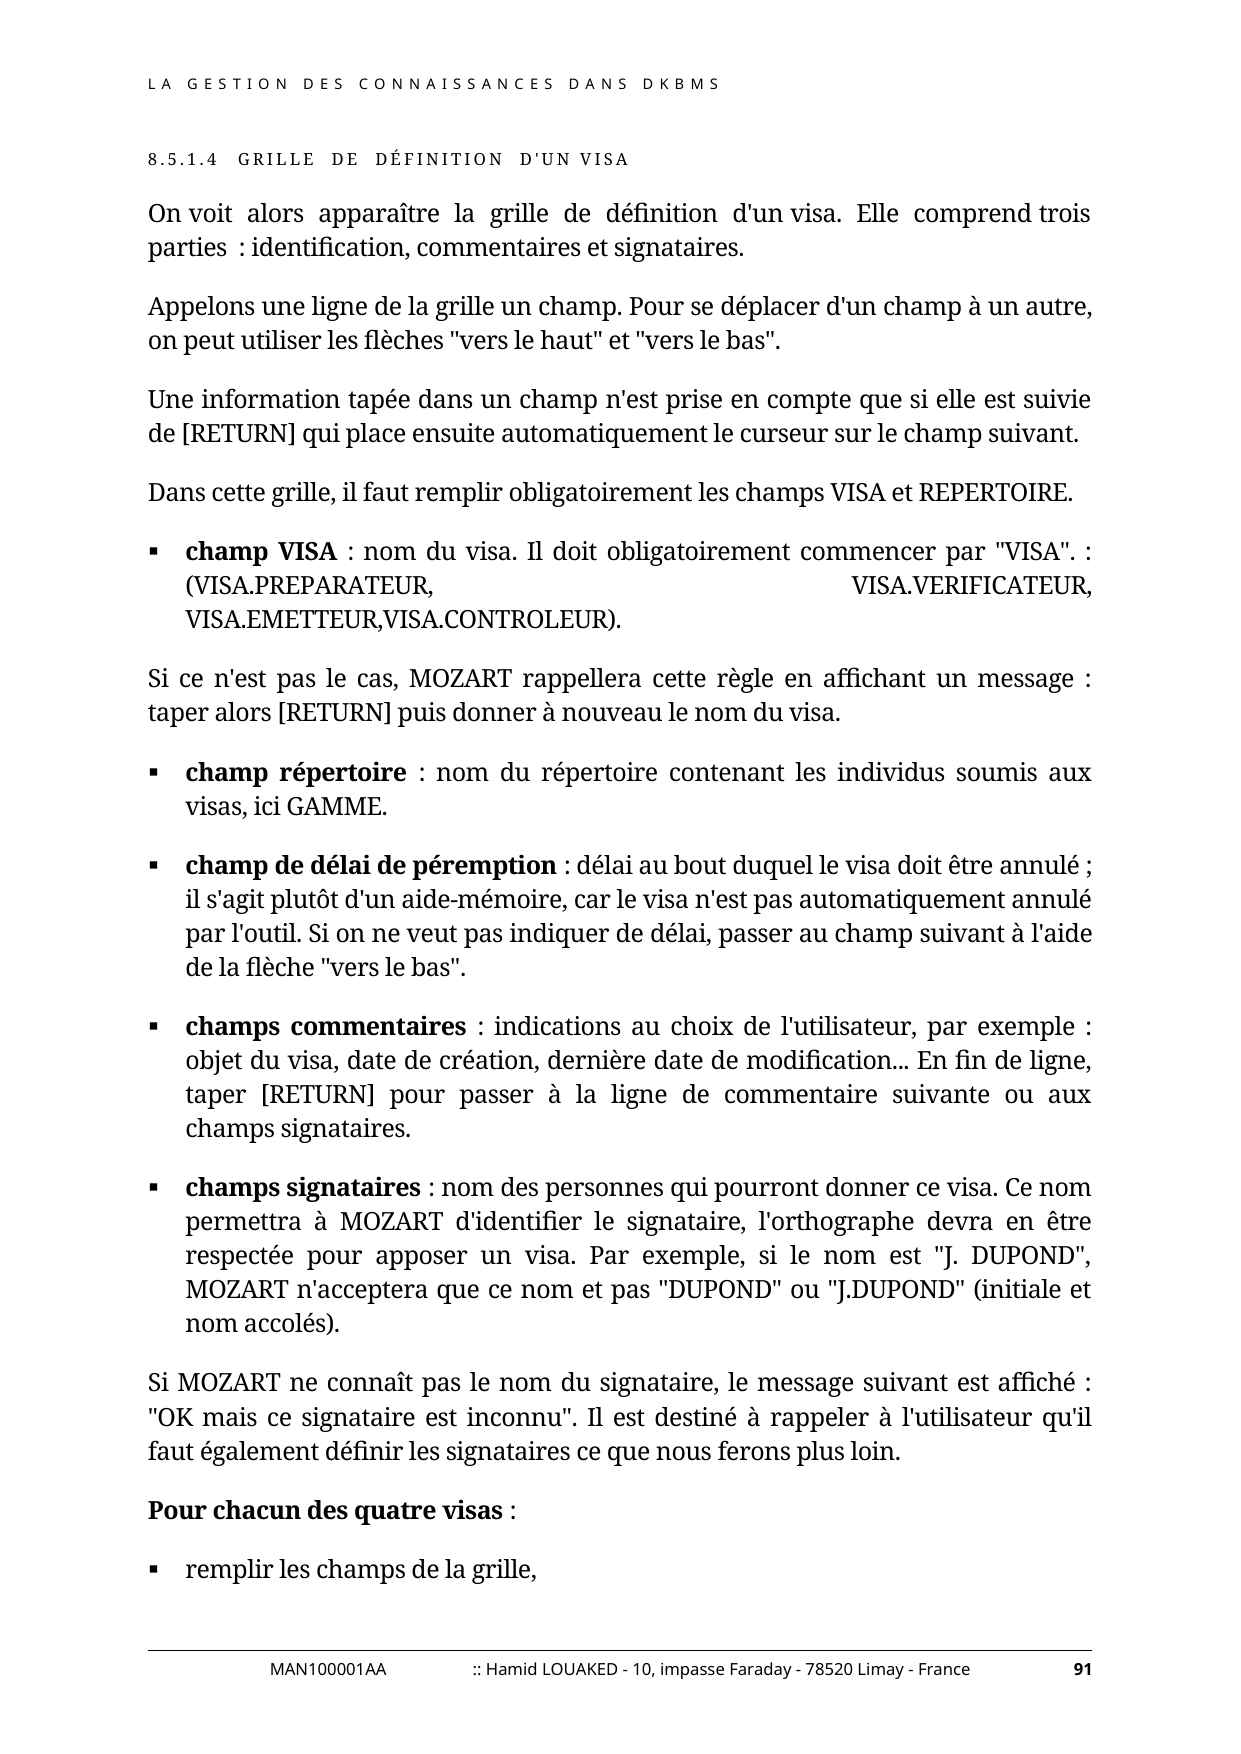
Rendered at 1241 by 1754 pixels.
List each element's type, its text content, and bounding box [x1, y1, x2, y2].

subtitle grille de définition d'un visa [148, 148, 1092, 170]
list champs commentaires : indications au choix de l'utilisateur, par exemple : objet du visa, date de création, dernière date de modification... En fin de ligne, taper [RETURN] pour passer à la ligne de commentaire suivante ou aux champs signataires. [148, 1008, 1092, 1145]
text Appelons une ligne de la grille un champ. Pour se déplacer d'un champ à un autre, on peut utiliser les flèches "vers le haut" et "vers le bas". [148, 288, 1092, 357]
list champ de délai de péremption : délai au bout duquel le visa doit être annulé ; il s'agit plutôt d'un aide-mémoire, car le visa n'est pas automatiquement annulé par l'outil. Si on ne veut pas indiquer de délai, passer au champ suivant à l'aide de la flèche "vers le bas". [148, 847, 1092, 983]
text On voit alors apparaître la grille de définition d'un visa. Elle comprend trois parties : identification, commentaires et signataires. [148, 195, 1092, 263]
list champ répertoire : nom du répertoire contenant les individus soumis aux visas, ici GAMME. [148, 754, 1092, 822]
text Dans cette grille, il faut remplir obligatoirement les champs VISA et REPERTOIRE. [148, 475, 1092, 509]
text Une information tapée dans un champ n'est prise en compte que si elle est suivie de [RETURN] qui place ensuite automatiquement le curseur sur le champ suivant. [148, 382, 1092, 450]
list champ VISA : nom du visa. Il doit obligatoirement commencer par "VISA". : (VISA.PREPARATEUR, VISA.VERIFICATEUR, VISA.EMETTEUR,VISA.CONTROLEUR). [148, 534, 1092, 636]
text Si MOZART ne connaît pas le nom du signataire, le message suivant est affiché : "OK mais ce signataire est inconnu". Il est destiné à rappeler à l'utilisateur qu'il faut également définir les signataires ce que nous ferons plus loin. [148, 1365, 1092, 1467]
list champs signataires : nom des personnes qui pourront donner ce visa. Ce nom permettra à MOZART d'identifier le signataire, l'orthographe devra en être respectée pour apposer un visa. Par exemple, si le nom est "J. DUPOND", MOZART n'acceptera que ce nom et pas "DUPOND" ou "J.DUPOND" (initiale et nom accolés). [148, 1170, 1092, 1340]
text Pour chacun des quatre visas : [148, 1492, 1092, 1526]
text Si ce n'est pas le cas, MOZART rappellera cette règle en affichant un message : taper alors [RETURN] puis donner à nouveau le nom du visa. [148, 661, 1092, 729]
list remplir les champs de la grille, [148, 1551, 1092, 1585]
